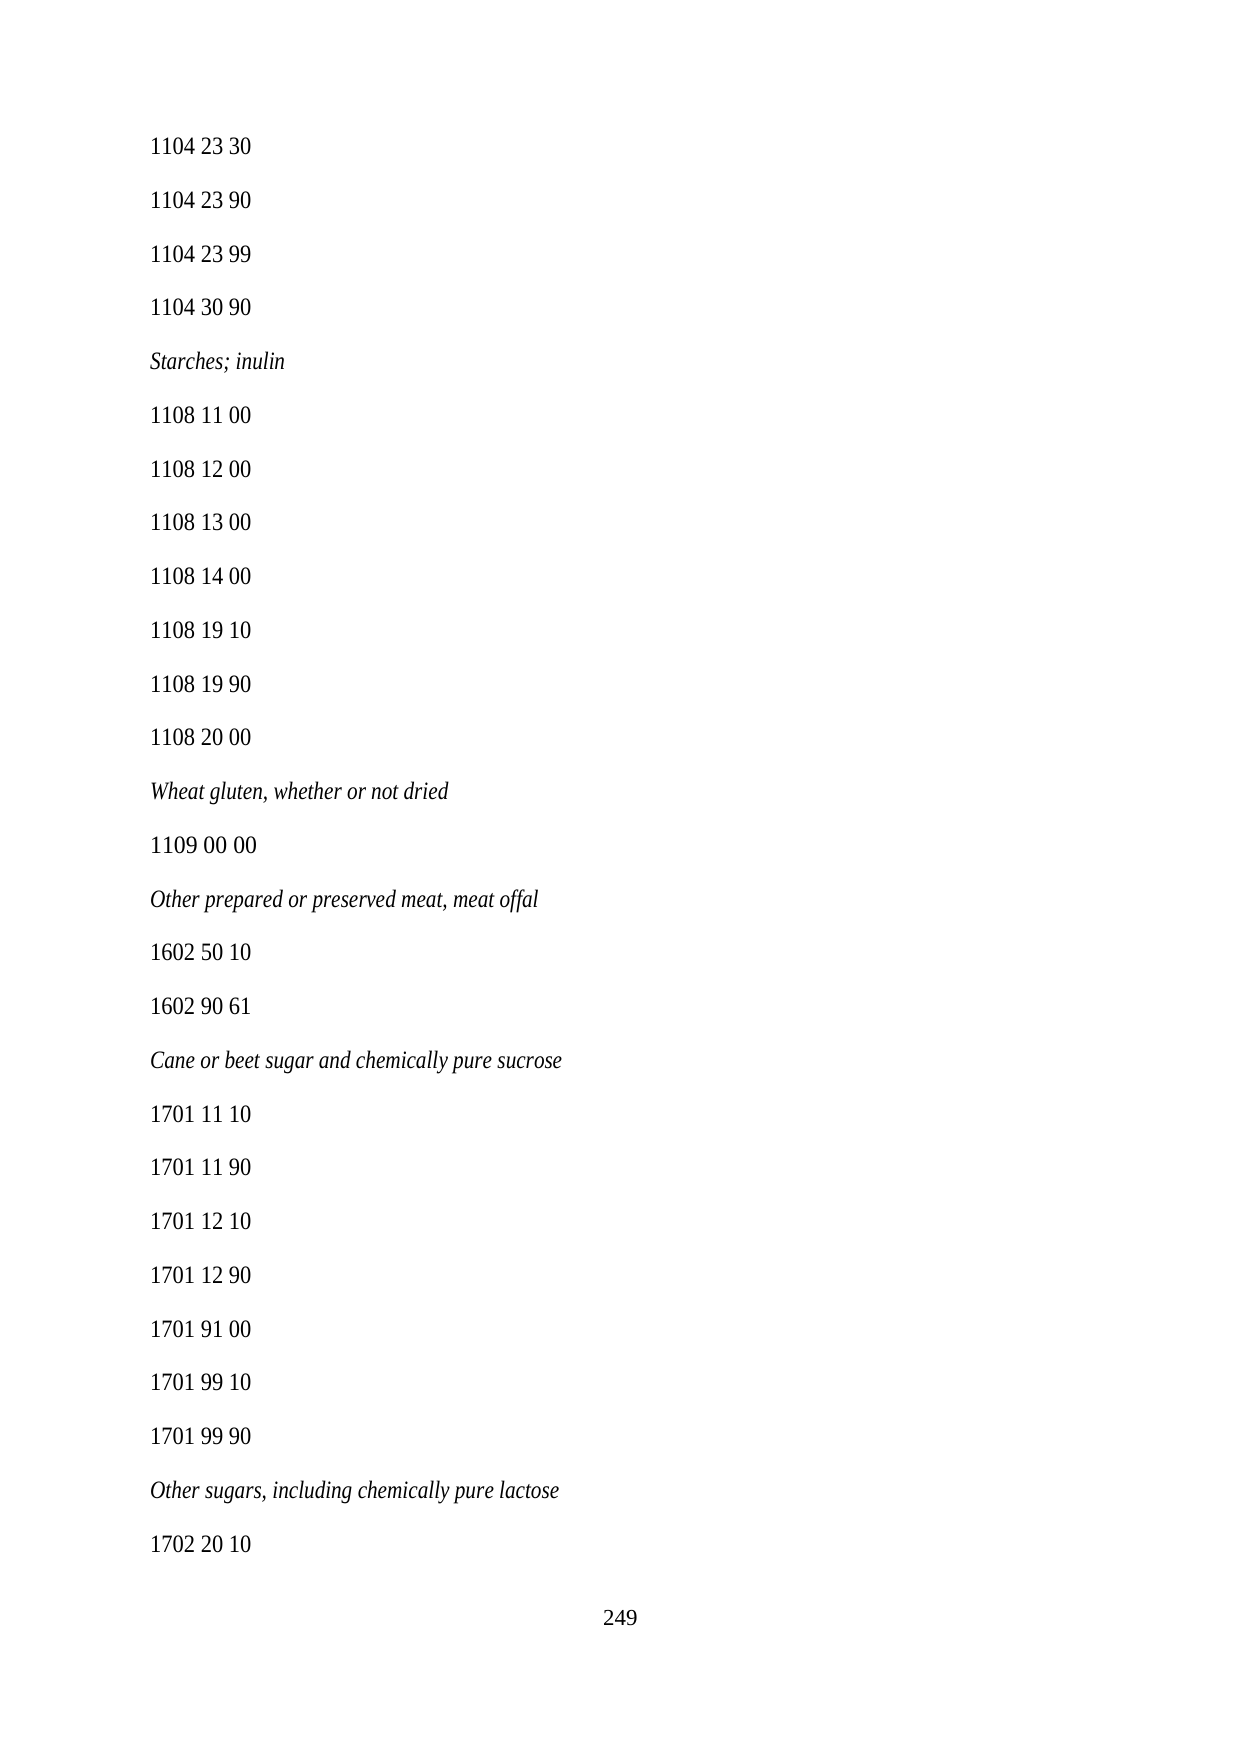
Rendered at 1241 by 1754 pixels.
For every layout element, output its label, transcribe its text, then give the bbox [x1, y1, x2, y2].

text 1108 19 90 [150, 669, 1090, 697]
text Other prepared or preserved meat, meat offal [150, 884, 1090, 912]
text Cane or beet sugar and chemically pure sucrose [150, 1045, 1090, 1074]
text Starches; inulin [150, 346, 1090, 375]
text 1104 23 30 [150, 131, 1090, 160]
text 1108 13 00 [150, 507, 1090, 536]
text 1108 11 00 [150, 400, 1090, 429]
text 1109 00 00 [150, 830, 1090, 859]
text 1108 12 00 [150, 454, 1090, 482]
text 1701 11 10 [150, 1099, 1090, 1127]
text 1108 19 10 [150, 615, 1090, 644]
text 1602 90 61 [150, 991, 1090, 1020]
text 1701 99 90 [150, 1421, 1090, 1450]
text 1701 12 10 [150, 1206, 1090, 1235]
text 1104 23 90 [150, 185, 1090, 214]
text 1701 11 90 [150, 1152, 1090, 1181]
text 1701 99 10 [150, 1367, 1090, 1396]
text 1104 30 90 [150, 292, 1090, 321]
text 1602 50 10 [150, 937, 1090, 966]
text 1702 20 10 [150, 1529, 1090, 1557]
text 1108 14 00 [150, 561, 1090, 590]
text 1701 12 90 [150, 1260, 1090, 1289]
text Other sugars, including chemically pure lactose [150, 1475, 1090, 1504]
text 1108 20 00 [150, 722, 1090, 751]
text 1104 23 99 [150, 239, 1090, 267]
text Wheat gluten, whether or not dried [150, 776, 1090, 805]
text 1701 91 00 [150, 1314, 1090, 1342]
